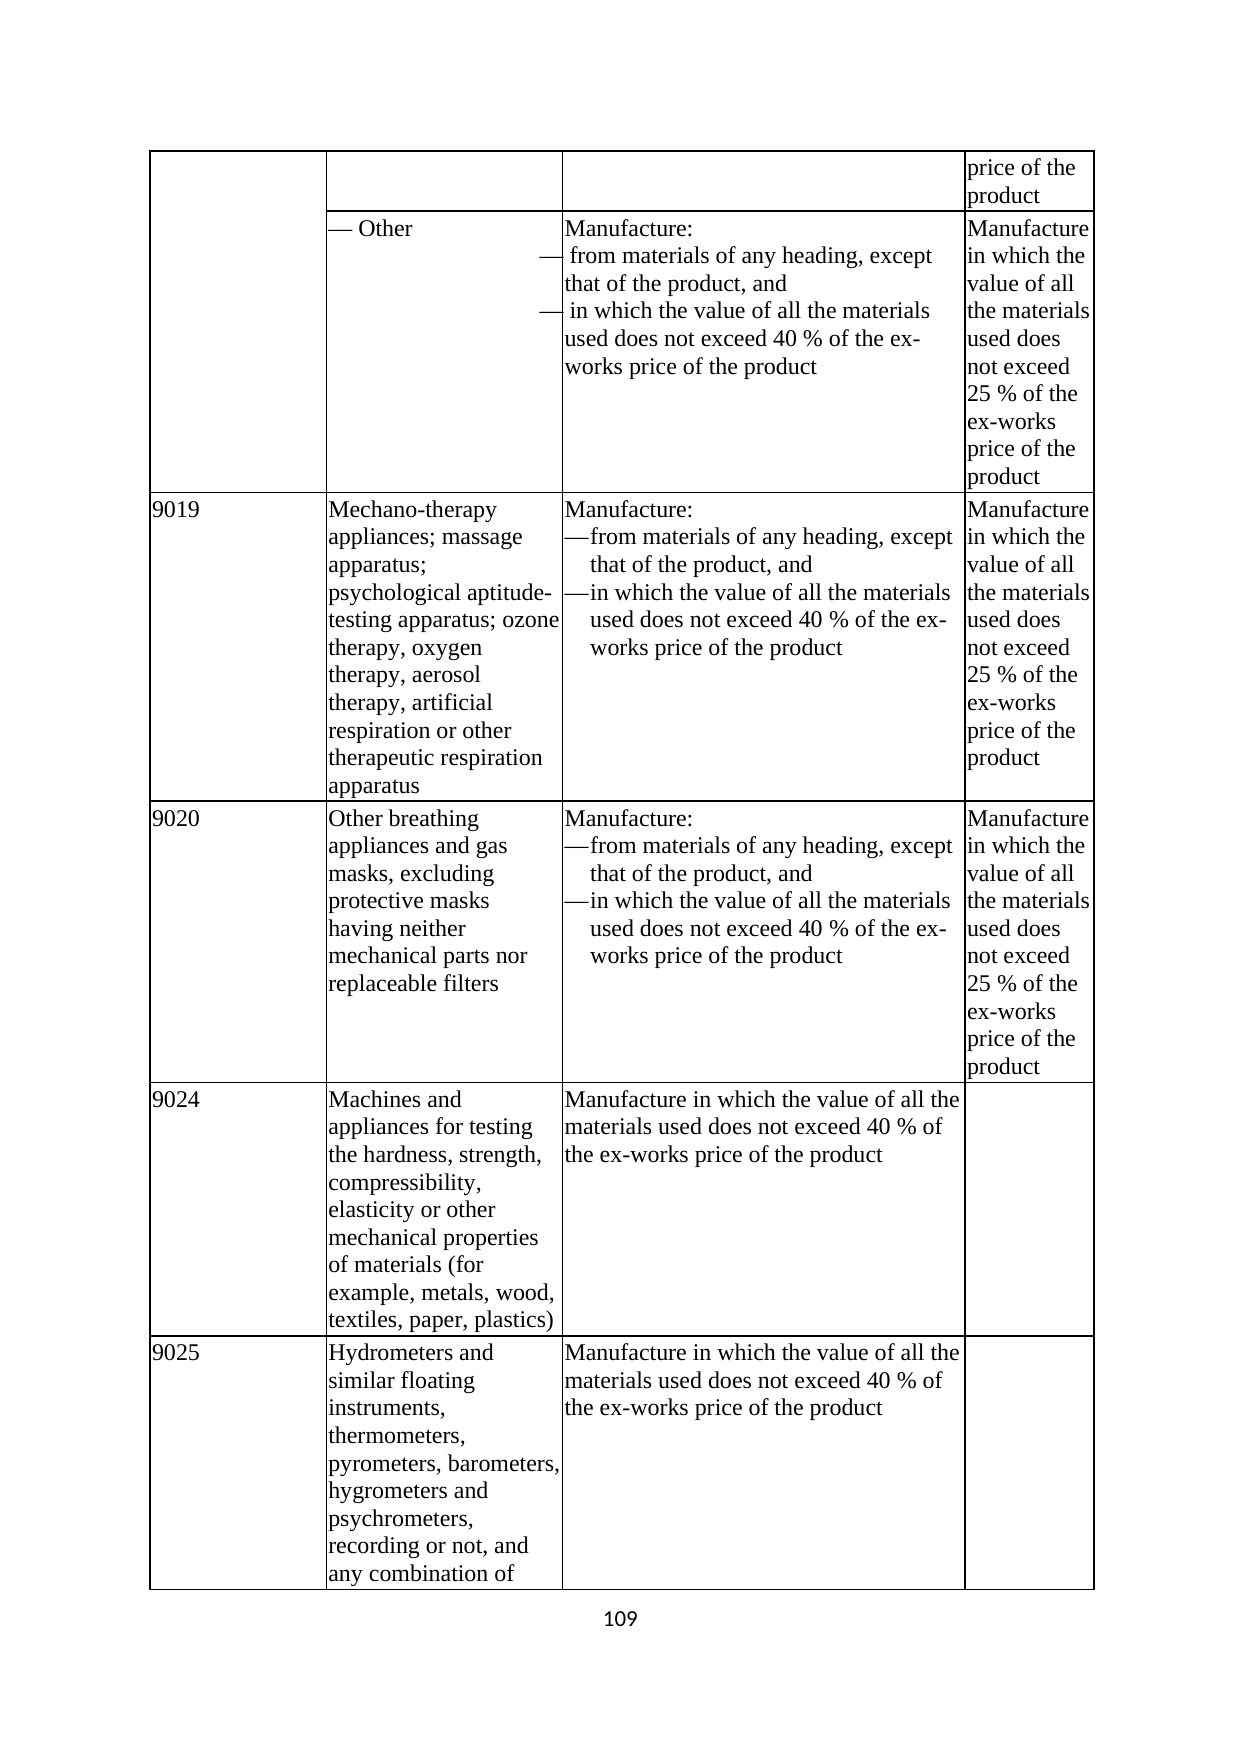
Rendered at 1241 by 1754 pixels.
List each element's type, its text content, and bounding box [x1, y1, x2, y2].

table_header — [564, 831, 590, 886]
table_cell Manufacture in which the value of all the materials used does not exceed 40 % of the ex-works price of the product [563, 1083, 964, 1335]
table_header — [564, 578, 590, 660]
table_cell Manufacture in which the value of all the materials used does not exceed 25 % of the ex-works price of the product [966, 802, 1093, 1081]
table_cell Machines and appliances for testing the hardness, strength, compressibility, elasticity or other mechanical properties of materials (for example, metals, wood, textiles, paper, plastics) [327, 1083, 562, 1335]
table_cell Other breathing appliances and gas masks, excluding protective masks having neither mechanical parts nor replaceable filters [327, 802, 562, 1081]
table_header from materials of any heading, except that of the product, and [590, 831, 963, 886]
table_cell 9025 [151, 1337, 326, 1588]
table_header — [564, 523, 590, 578]
table_cell Manufacture in which the value of all the materials used does not exceed 25 % of the ex-works price of the product [966, 212, 1093, 491]
table_header in which the value of all the materials used does not exceed 40 % of the ex-works price of the product [590, 578, 963, 660]
table_cell [563, 152, 964, 210]
table_cell [966, 1337, 1093, 1588]
table_cell Mechano-therapy appliances; massage apparatus; psychological aptitude-testing apparatus; ozone therapy, oxygen therapy, aerosol therapy, artificial respiration or other therapeutic respiration apparatus [327, 493, 562, 800]
table_cell 9020 [151, 802, 326, 1081]
table_cell [327, 152, 562, 210]
table_cell 9024 [151, 1083, 326, 1335]
table_header — [564, 886, 590, 969]
table_header from materials of any heading, except that of the product, and [590, 523, 963, 578]
table_cell Manufacture: [563, 802, 964, 1081]
table_cell 9019 [151, 493, 326, 800]
table_cell price of the product [966, 152, 1093, 210]
table_cell [151, 152, 326, 491]
table_cell Manufacture in which the value of all the materials used does not exceed 40 % of the ex-works price of the product [563, 1337, 964, 1588]
table_cell Manufacture: — from materials of any heading, except that of the product, and — in which the value of all the materials used does not exceed 40 % of the ex-works price of the product [563, 212, 964, 491]
table_cell [966, 1083, 1093, 1335]
table_cell — Other [327, 212, 562, 491]
table_cell Hydrometers and similar floating instruments, thermometers, pyrometers, barometers, hygrometers and psychrometers, recording or not, and any combination of [327, 1337, 562, 1588]
table_header in which the value of all the materials used does not exceed 40 % of the ex-works price of the product [590, 886, 963, 969]
table_cell Manufacture in which the value of all the materials used does not exceed 25 % of the ex-works price of the product [966, 493, 1093, 800]
table_cell Manufacture: [563, 493, 964, 800]
